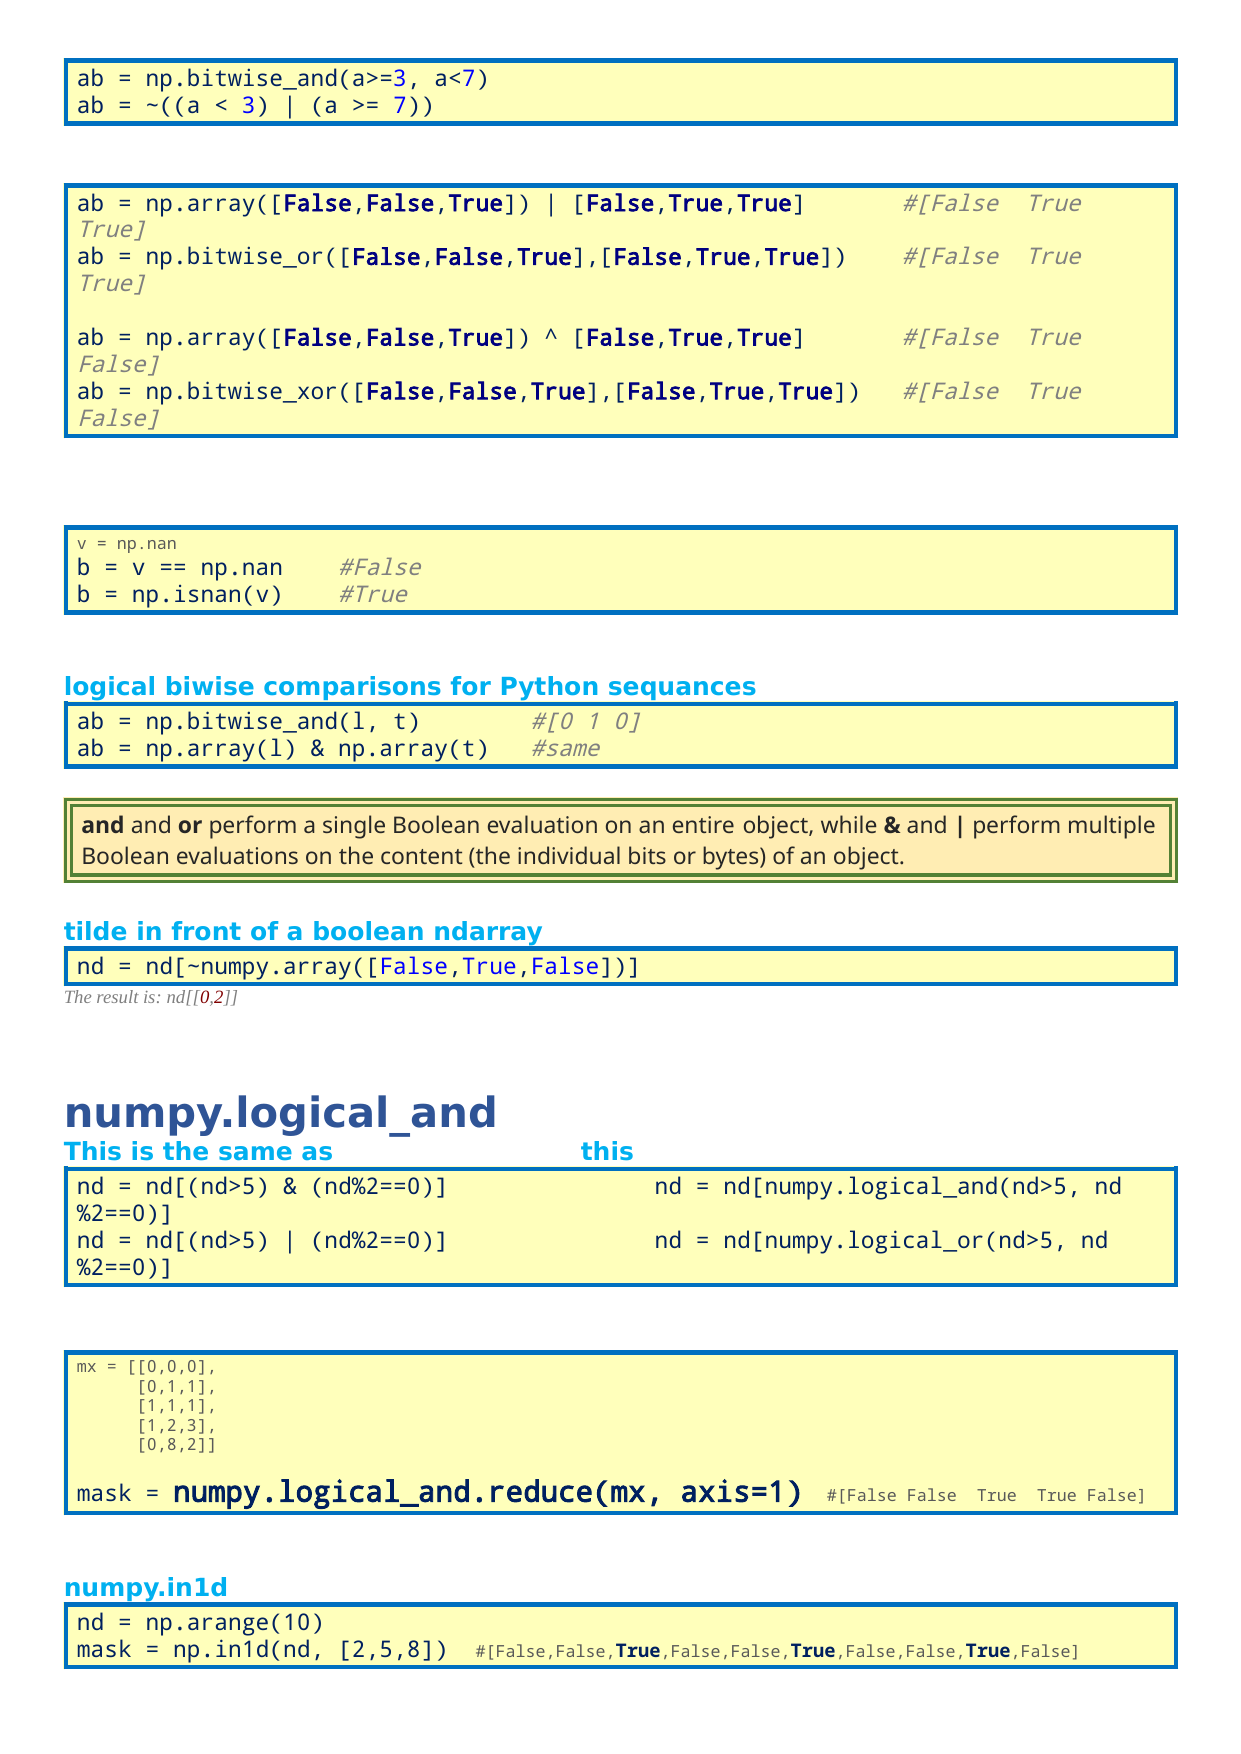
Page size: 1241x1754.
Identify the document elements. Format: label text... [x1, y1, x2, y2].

text [1,2,3], [68, 1409, 1174, 1428]
text and and or perform a single Boolean evaluation on an entire object, while & and | perform multiple Boolean evaluations on the content (the individual bits or bytes) of an object. [67, 801, 1175, 880]
text [0,1,1], [68, 1370, 1174, 1389]
text nd = nd[(nd>5) & (nd%2==0)] nd = nd[numpy.logical_and(nd>5, nd%2==0)] [68, 1171, 1174, 1220]
text nd = nd[~numpy.array([False,True,False])] [68, 951, 1174, 982]
title numpy.in1d [63, 1573, 1178, 1602]
text [1,1,1], [68, 1389, 1174, 1409]
text The result is: nd[[0,2]] [63, 986, 1178, 1008]
text v = np.nan b = v == np.nan #False b = np.isnan(v) #True [68, 530, 1174, 610]
text ab = np.array([False,False,True]) | [False,True,True] #[False True True] ab = np.bitwise_or([False,False,True],[False,True,True]) #[False True True] ab = np.array([False,False,True]) ^ [False,True,True] #[False True False] ab = np.bitwise_xor([False,False,True],[False,True,True]) #[False True False] [68, 188, 1174, 434]
text numpy.logical_and [63, 1089, 1178, 1137]
text nd = nd[(nd>5) | (nd%2==0)] nd = nd[numpy.logical_or(nd>5, nd%2==0)] [68, 1220, 1174, 1283]
text mx = [[0,0,0], [68, 1355, 1174, 1370]
text mask = np.in1d(nd, [2,5,8]) #[False,False,True,False,False,True,False,False,True,False] [68, 1629, 1174, 1665]
title logical biwise comparisons for Python sequances [63, 672, 1178, 701]
title tilde in front of a boolean ndarray [63, 917, 1178, 946]
text [0,8,2]] [68, 1428, 1174, 1448]
text ab = np.bitwise_and(l, t) #[0 1 0] ab = np.array(l) & np.array(t) #same [68, 706, 1174, 764]
text ab = np.bitwise_and(a>=3, a<7) ab = ~((a < 3) | (a >= 7)) [68, 63, 1174, 121]
title This is the same as this [63, 1137, 1178, 1166]
text nd = np.arange(10) [68, 1607, 1174, 1629]
text mask = numpy.logical_and.reduce(mx, axis=1) #[False False True True False] [68, 1468, 1174, 1511]
